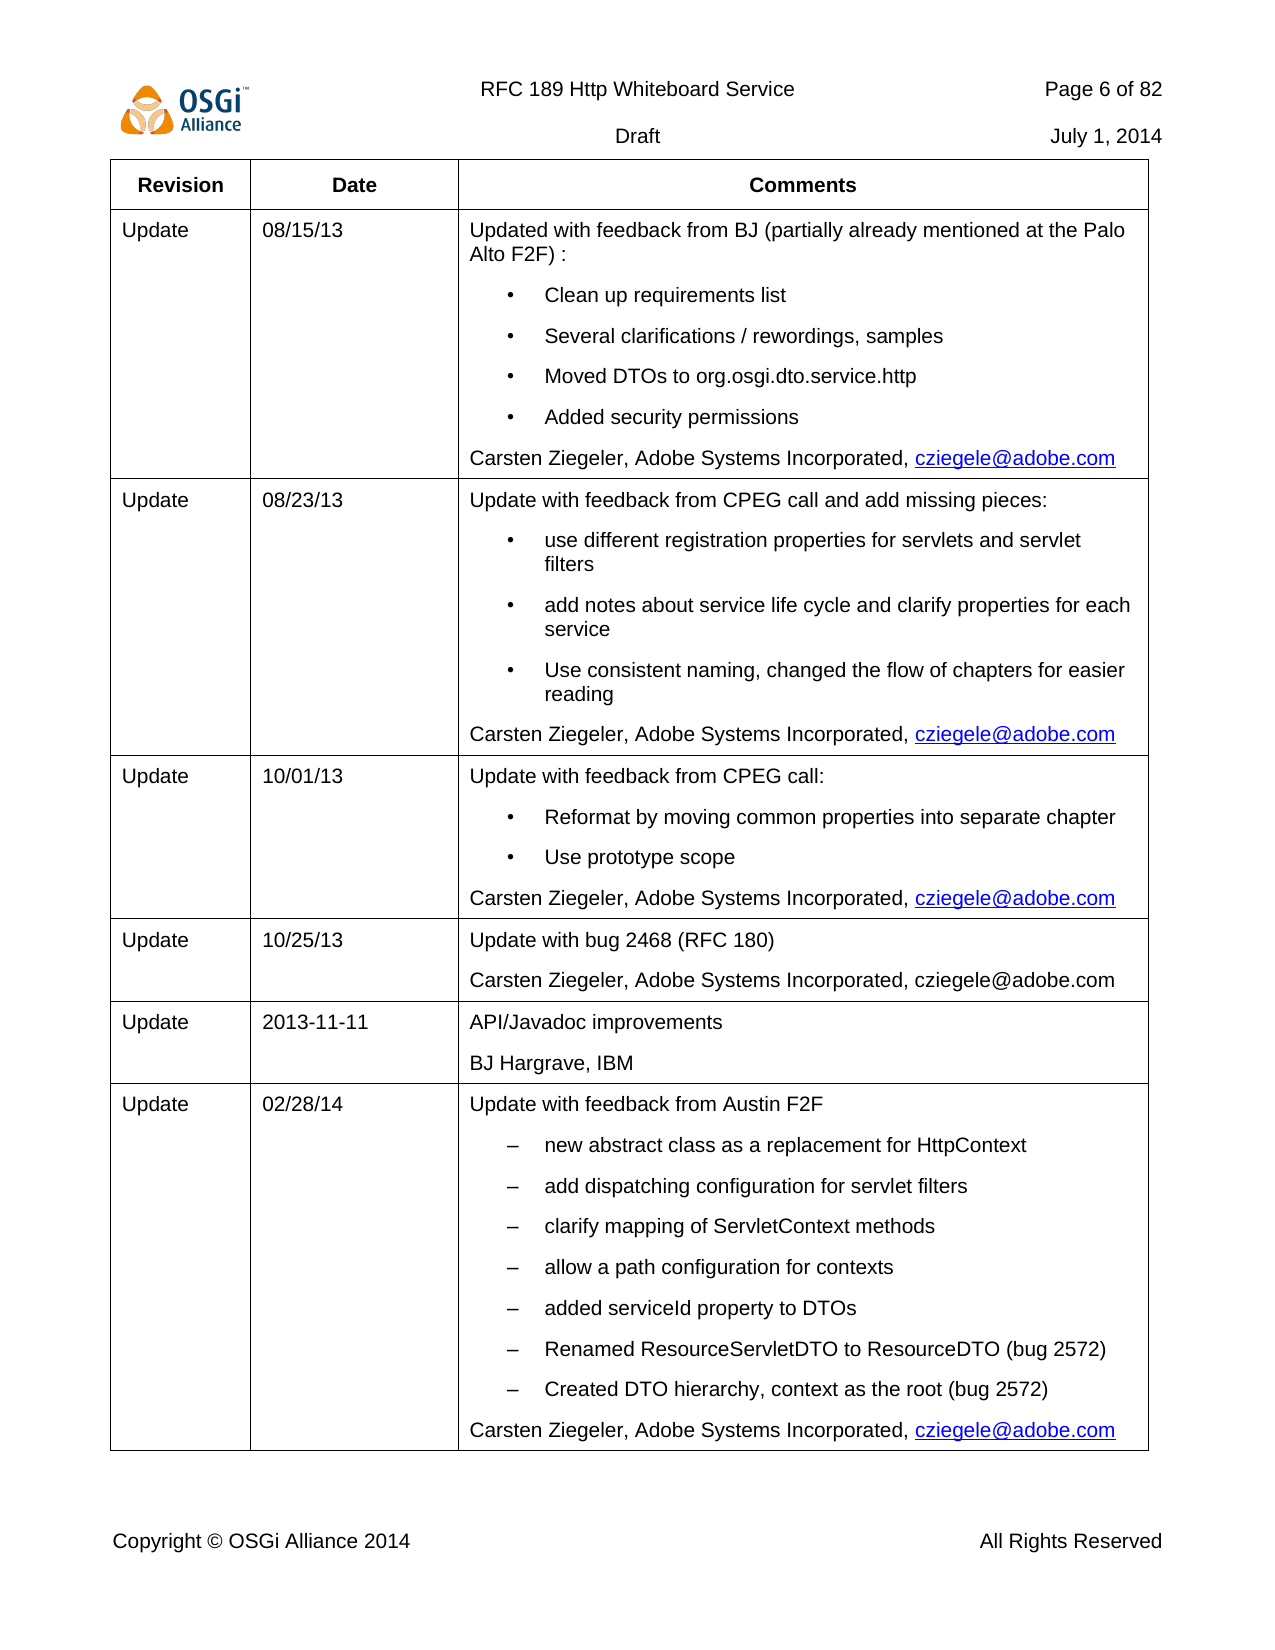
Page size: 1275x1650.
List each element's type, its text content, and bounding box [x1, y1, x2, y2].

table_cell Update [111, 210, 250, 478]
table_header Comments [459, 160, 1148, 209]
table_cell 15.08.13 [251, 210, 458, 478]
table_cell Update with feedback from CPEG call: Reformat by moving common properties into separate chapter Use prototype scope Carsten Ziegeler, Adobe Systems Incorporated, cziegele@adobe.com [459, 756, 1148, 918]
picture [113, 78, 257, 142]
table_cell Update [111, 756, 250, 918]
table_cell Update with feedback from CPEG call and add missing pieces: use different registration properties for servlets and servlet filters add notes about service life cycle and clarify properties for each service Use consistent naming, changed the flow of chapters for easier reading Carsten Ziegeler, Adobe Systems Incorporated, cziegele@adobe.com [459, 479, 1148, 754]
table_cell 25.10.13 [251, 919, 458, 1001]
table_header Revision [111, 160, 250, 209]
table_header Date [251, 160, 458, 209]
table_cell 01.10.13 [251, 756, 458, 918]
table_cell 2013-11-11 [251, 1002, 458, 1083]
table_cell Update [111, 479, 250, 754]
table_cell Update with feedback from Austin F2F new abstract class as a replacement for HttpContext add dispatching configuration for servlet filters clarify mapping of ServletContext methods allow a path configuration for contexts added serviceId property to DTOs Renamed ResourceServletDTO to ResourceDTO (bug 2572) Created DTO hierarchy, context as the root (bug 2572) Carsten Ziegeler, Adobe Systems Incorporated, cziegele@adobe.com [459, 1084, 1148, 1450]
table_cell Update [111, 1002, 250, 1083]
table_cell Update [111, 919, 250, 1001]
table_cell 28.02.14 [251, 1084, 458, 1450]
table_cell Update with bug 2468 (RFC 180) Carsten Ziegeler, Adobe Systems Incorporated, cziegele@adobe.com [459, 919, 1148, 1001]
table_cell API/Javadoc improvements BJ Hargrave, IBM [459, 1002, 1148, 1083]
table_cell Updated with feedback from BJ (partially already mentioned at the Palo Alto F2F) : Clean up requirements list Several clarifications / rewordings, samples Moved DTOs to org.osgi.dto.service.http Added security permissions Carsten Ziegeler, Adobe Systems Incorporated, cziegele@adobe.com [459, 210, 1148, 478]
table_cell Update [111, 1084, 250, 1450]
table_cell 23.08.13 [251, 479, 458, 754]
